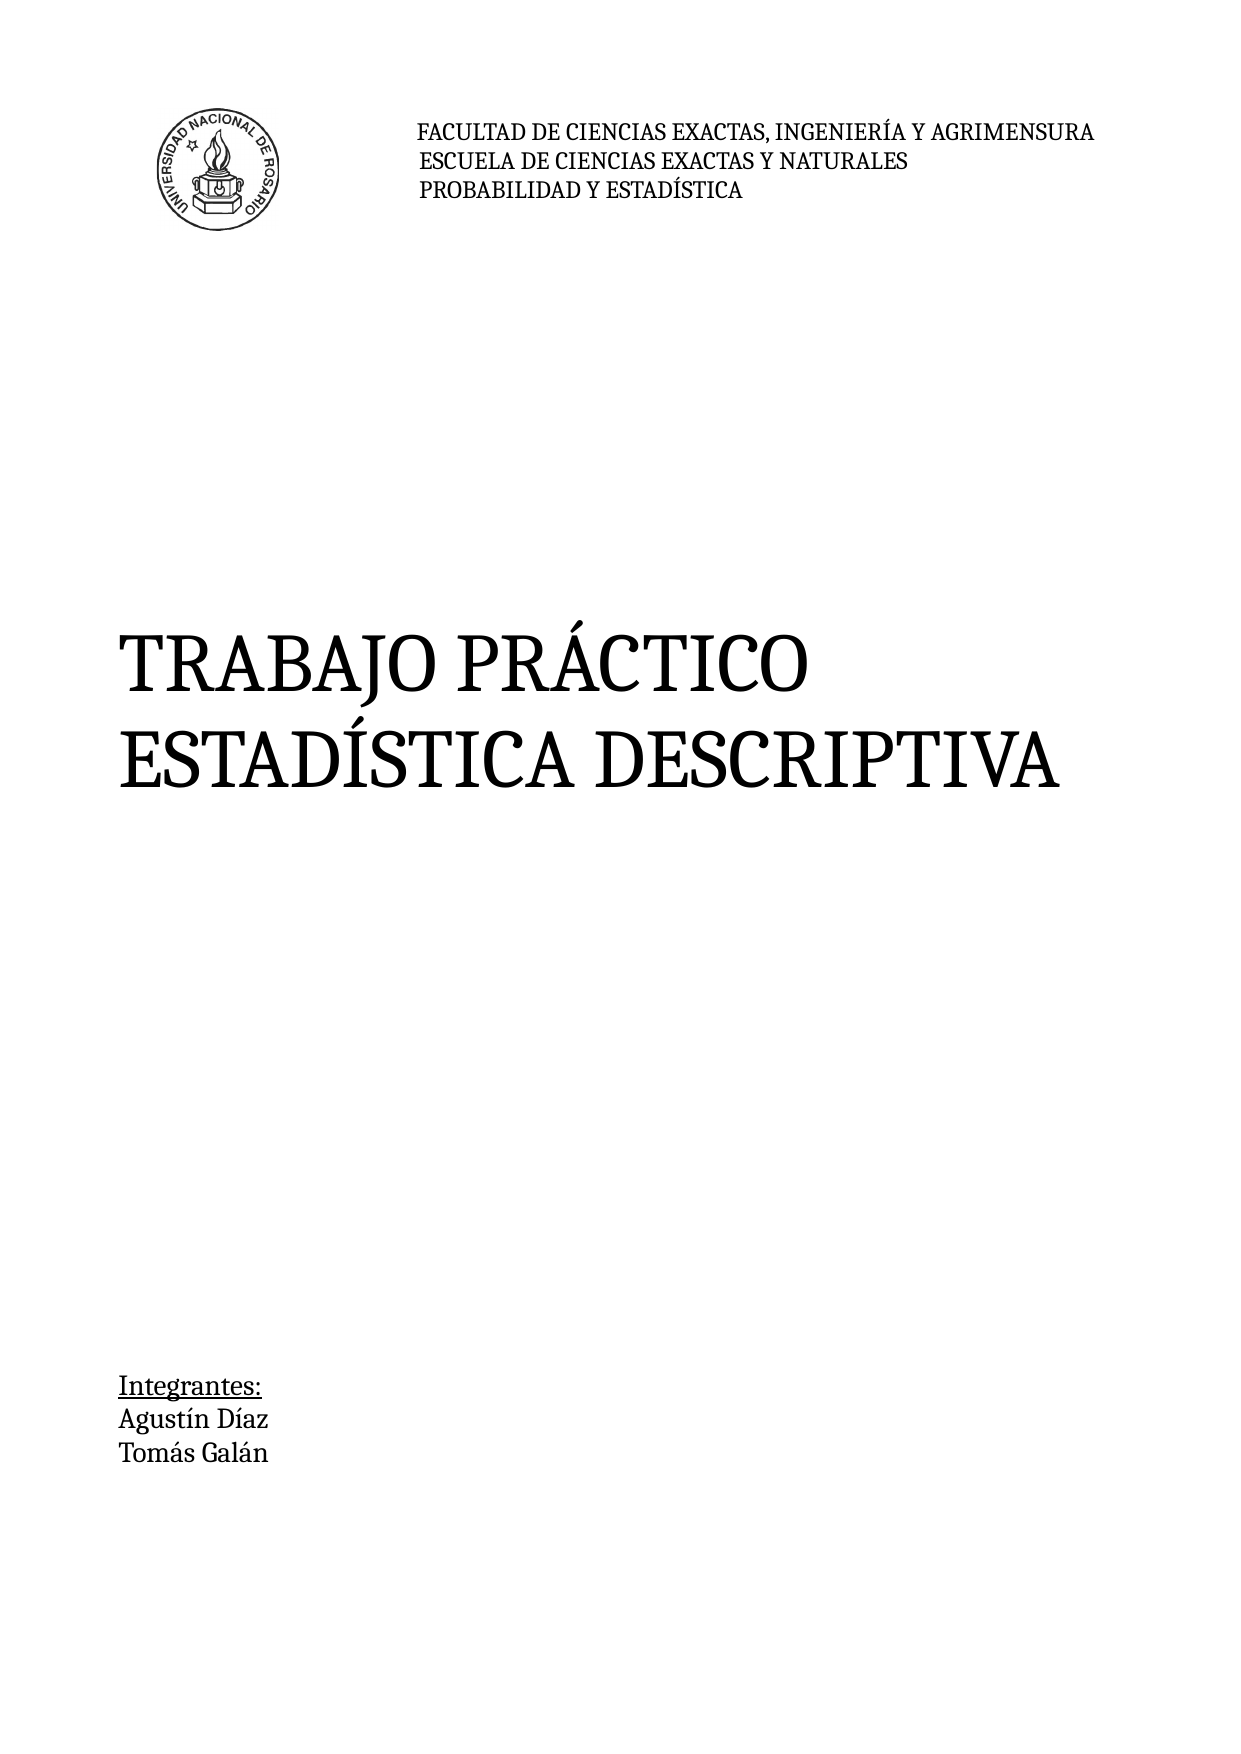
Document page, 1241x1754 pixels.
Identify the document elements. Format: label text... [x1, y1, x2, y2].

text ESCUELA DE CIENCIAS EXACTAS Y NATURALES [279, 147, 1122, 176]
picture [156, 108, 279, 231]
text [118, 176, 156, 204]
text [118, 147, 156, 176]
text Agustín Díaz [118, 1402, 1122, 1436]
text [118, 118, 156, 147]
text TRABAJO PRÁCTICO [118, 616, 1122, 712]
text ESTADÍSTICA DESCRIPTIVA [118, 712, 1122, 808]
text Tomás Galán [118, 1436, 1122, 1469]
text FACULTAD DE CIENCIAS EXACTAS, INGENIERÍA Y AGRIMENSURA [279, 118, 1122, 147]
text Integrantes: [118, 1369, 1122, 1402]
text PROBABILIDAD Y ESTADÍSTICA [279, 176, 1122, 204]
